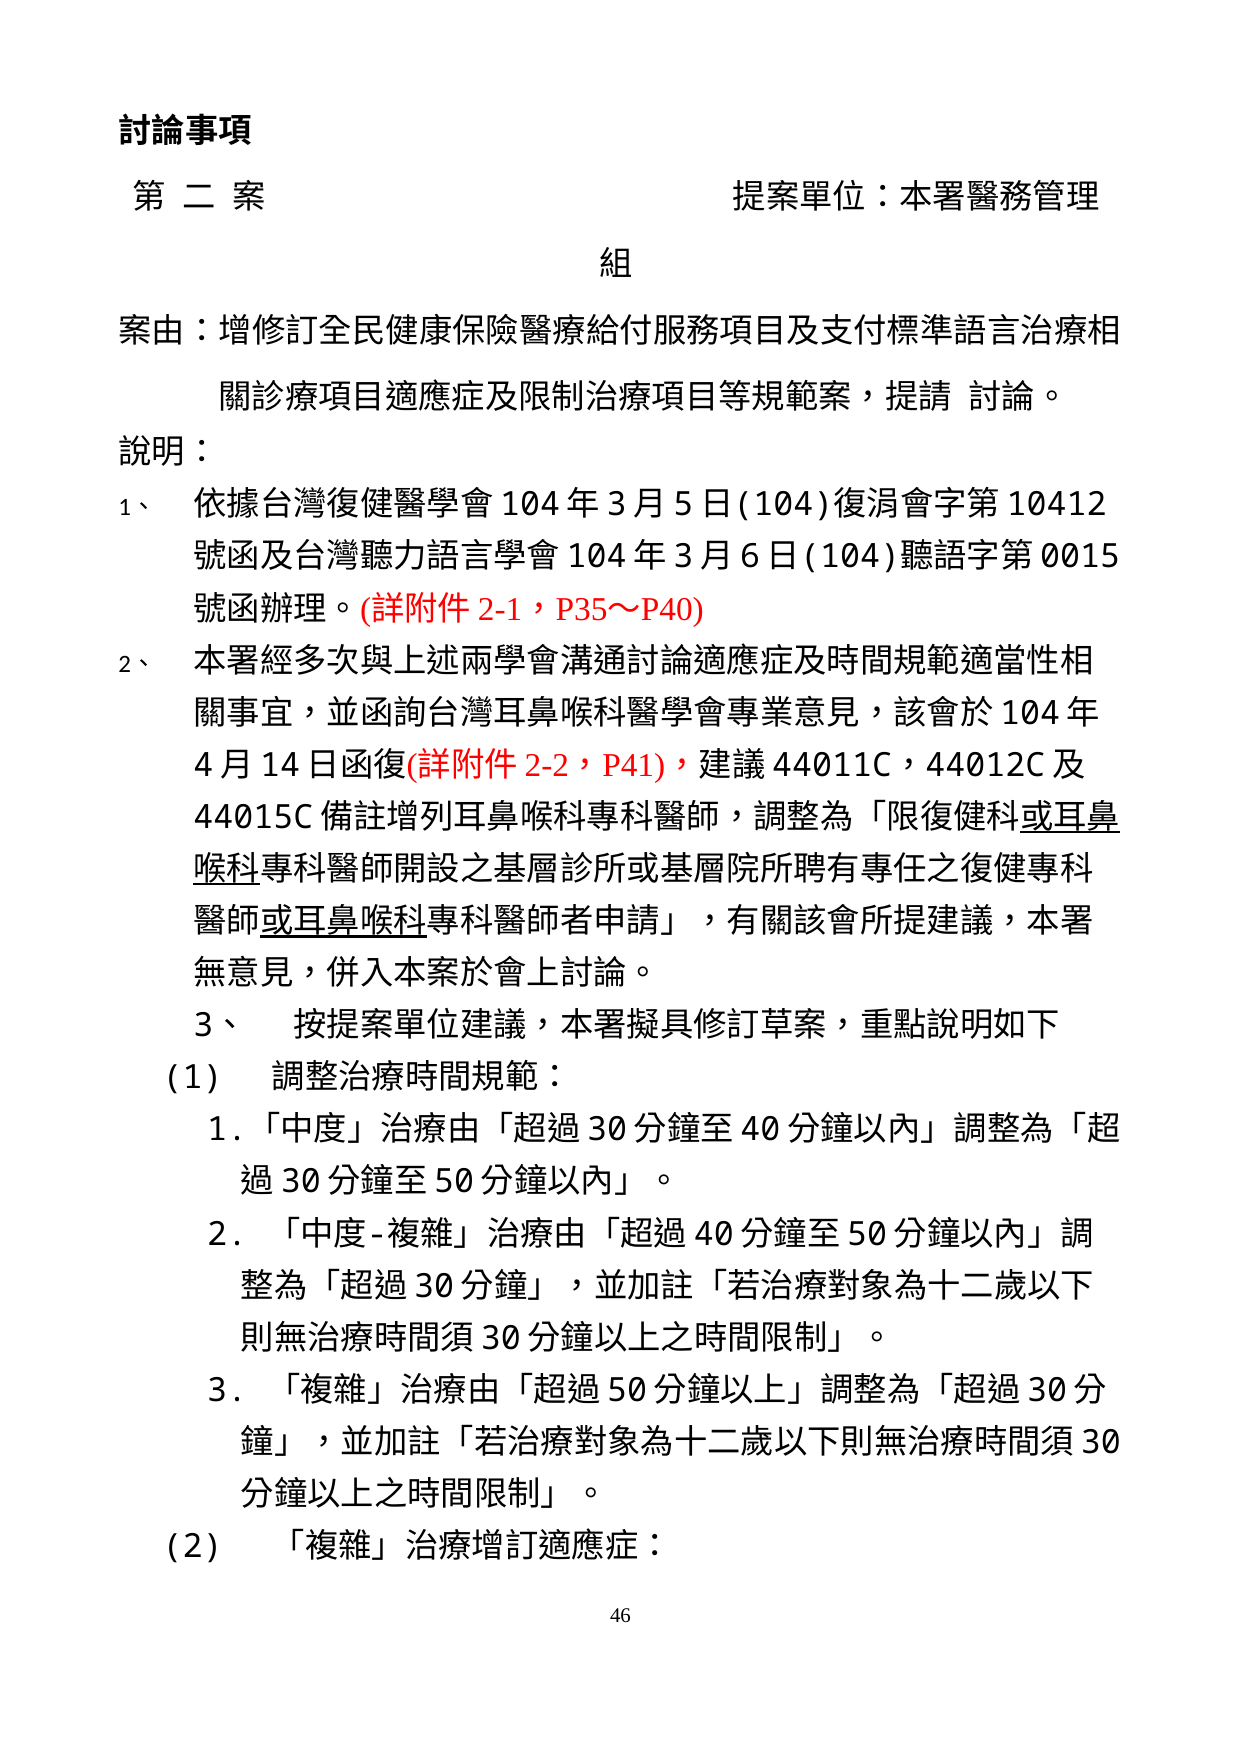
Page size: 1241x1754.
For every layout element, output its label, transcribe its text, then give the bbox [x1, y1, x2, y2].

list 依據台灣復健醫學會104年3月5日(104)復涓會字第10412號函及台灣聽力語言學會104年3月6日(104)聽語字第0015號函辦理。(詳附件2-1，P35～P40) [118, 474, 1122, 630]
text 第 二 案 提案單位：本署醫務管理組 [118, 155, 1113, 289]
list 調整治療時間規範： [162, 1047, 1122, 1099]
text 2. 「中度-複雜」治療由「超過40分鐘至50分鐘以內」調整為「超過30分鐘」，並加註「若治療對象為十二歲以下則無治療時間須30分鐘以上之時間限制」。 [207, 1203, 1122, 1359]
text 1.「中度」治療由「超過30分鐘至40分鐘以內」調整為「超過30分鐘至50分鐘以內」。 [207, 1099, 1122, 1203]
list 「複雜」治療增訂適應症： [162, 1516, 1122, 1568]
text 討論事項 [118, 89, 1122, 155]
list 本署經多次與上述兩學會溝通討論適應症及時間規範適當性相關事宜，並函詢台灣耳鼻喉科醫學會專業意見，該會於104年4月14日函復(詳附件2-2，P41)，建議44011C，44012C及44015C備註增列耳鼻喉科專科醫師，調整為「限復健科或耳鼻喉科專科醫師開設之基層診所或基層院所聘有專任之復健專科醫師或耳鼻喉科專科醫師者申請」，有關該會所提建議，本署無意見，併入本案於會上討論。 [118, 630, 1122, 995]
text 說明： [118, 422, 1122, 474]
list 按提案單位建議，本署擬具修訂草案，重點說明如下 [193, 995, 1122, 1047]
text 3. 「複雜」治療由「超過50分鐘以上」調整為「超過30分鐘」，並加註「若治療對象為十二歲以下則無治療時間須30分鐘以上之時間限制」。 [207, 1359, 1122, 1516]
text 案由：增修訂全民健康保險醫療給付服務項目及支付標準語言治療相關診療項目適應症及限制治療項目等規範案，提請 討論。 [118, 289, 1122, 422]
